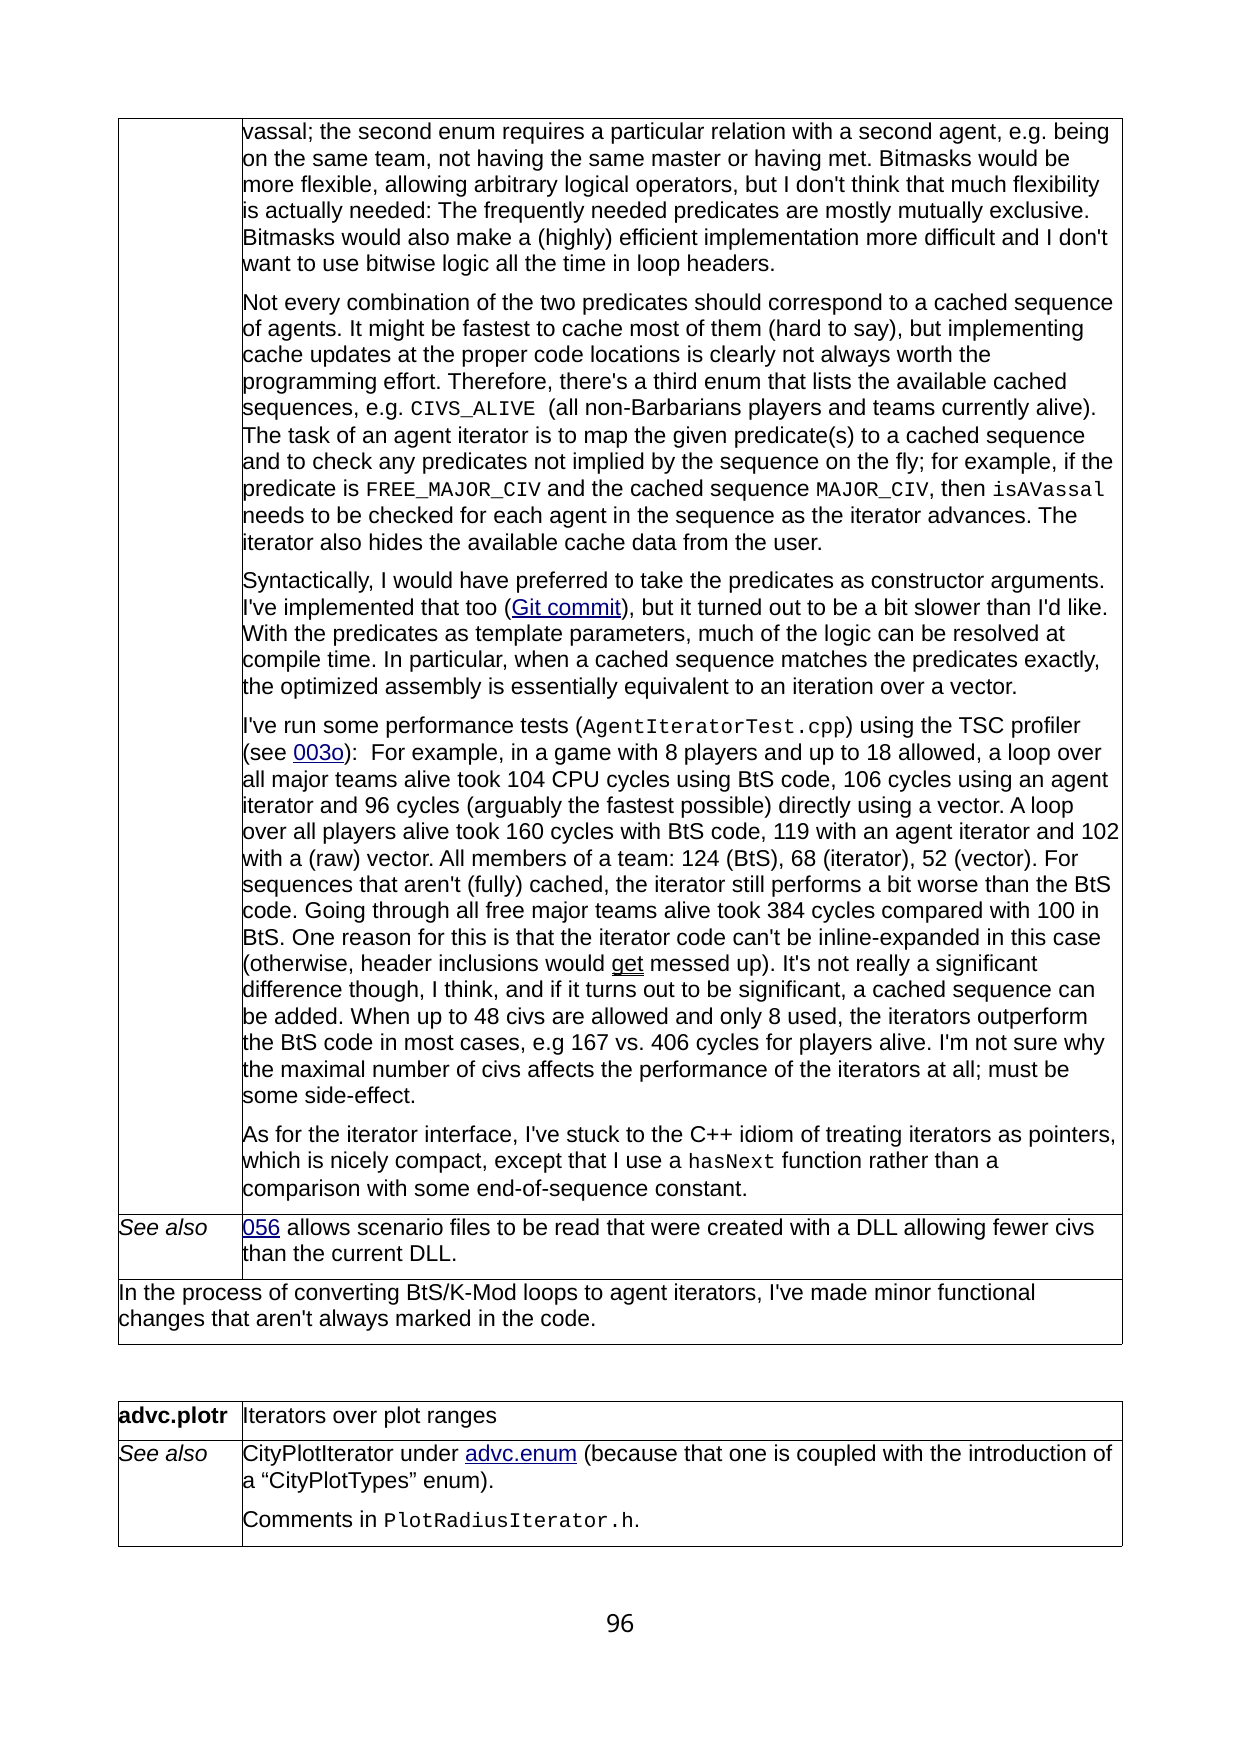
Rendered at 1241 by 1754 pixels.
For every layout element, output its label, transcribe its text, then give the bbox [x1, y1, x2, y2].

table_cell CityPlotIterator under advc.enum (because that one is coupled with the introduction of a “CityPlotTypes” enum). Comments in PlotRadiusIterator.h. [243, 1441, 1122, 1546]
table_header Iterators over plot ranges [243, 1402, 1122, 1440]
table_cell In the process of converting BtS/K-Mod loops to agent iterators, I've made minor functional changes that aren't always marked in the code. [119, 1280, 1122, 1344]
table_cell See also [119, 1441, 242, 1546]
table_header advc.plotr [119, 1402, 242, 1440]
table_cell See also [119, 1215, 242, 1279]
table_cell 056 allows scenario files to be read that were created with a DLL allowing fewer civs than the current DLL. [243, 1215, 1122, 1279]
table_cell vassal; the second enum requires a particular relation with a second agent, e.g. being on the same team, not having the same master or having met. Bitmasks would be more flexible, allowing arbitrary logical operators, but I don't think that much flexibility is actually needed: The frequently needed predicates are mostly mutually exclusive. Bitmasks would also make a (highly) efficient implementation more difficult and I don't want to use bitwise logic all the time in loop headers. Not every combination of the two predicates should correspond to a cached sequence of agents. It might be fastest to cache most of them (hard to say), but implementing cache updates at the proper code locations is clearly not always worth the programming effort. Therefore, there's a third enum that lists the available cached sequences, e.g. CIVS_ALIVE (all non-Barbarians players and teams currently alive). The task of an agent iterator is to map the given predicate(s) to a cached sequence and to check any predicates not implied by the sequence on the fly; for example, if the predicate is FREE_MAJOR_CIV and the cached sequence MAJOR_CIV, then isAVassal needs to be checked for each agent in the sequence as the iterator advances. The iterator also hides the available cache data from the user. Syntactically, I would have preferred to take the predicates as constructor arguments. I've implemented that too (Git commit), but it turned out to be a bit slower than I'd like. With the predicates as template parameters, much of the logic can be resolved at compile time. In particular, when a cached sequence matches the predicates exactly, the optimized assembly is essentially equivalent to an iteration over a vector. I've run some performance tests (AgentIteratorTest.cpp) using the TSC profiler (see 003o): For example, in a game with 8 players and up to 18 allowed, a loop over all major teams alive took 104 CPU cycles using BtS code, 106 cycles using an agent iterator and 96 cycles (arguably the fastest possible) directly using a vector. A loop over all players alive took 160 cycles with BtS code, 119 with an agent iterator and 102 with a (raw) vector. All members of a team: 124 (BtS), 68 (iterator), 52 (vector). For sequences that aren't (fully) cached, the iterator still performs a bit worse than the BtS code. Going through all free major teams alive took 384 cycles compared with 100 in BtS. One reason for this is that the iterator code can't be inline-expanded in this case (otherwise, header inclusions would get messed up). It's not really a significant difference though, I think, and if it turns out to be significant, a cached sequence can be added. When up to 48 civs are allowed and only 8 used, the iterators outperform the BtS code in most cases, e.g 167 vs. 406 cycles for players alive. I'm not sure why the maximal number of civs affects the performance of the iterators at all; must be some side-effect. As for the iterator interface, I've stuck to the C++ idiom of treating iterators as pointers, which is nicely compact, except that I use a hasNext function rather than a comparison with some end-of-sequence constant. [243, 119, 1122, 1213]
table_cell [119, 119, 242, 1213]
